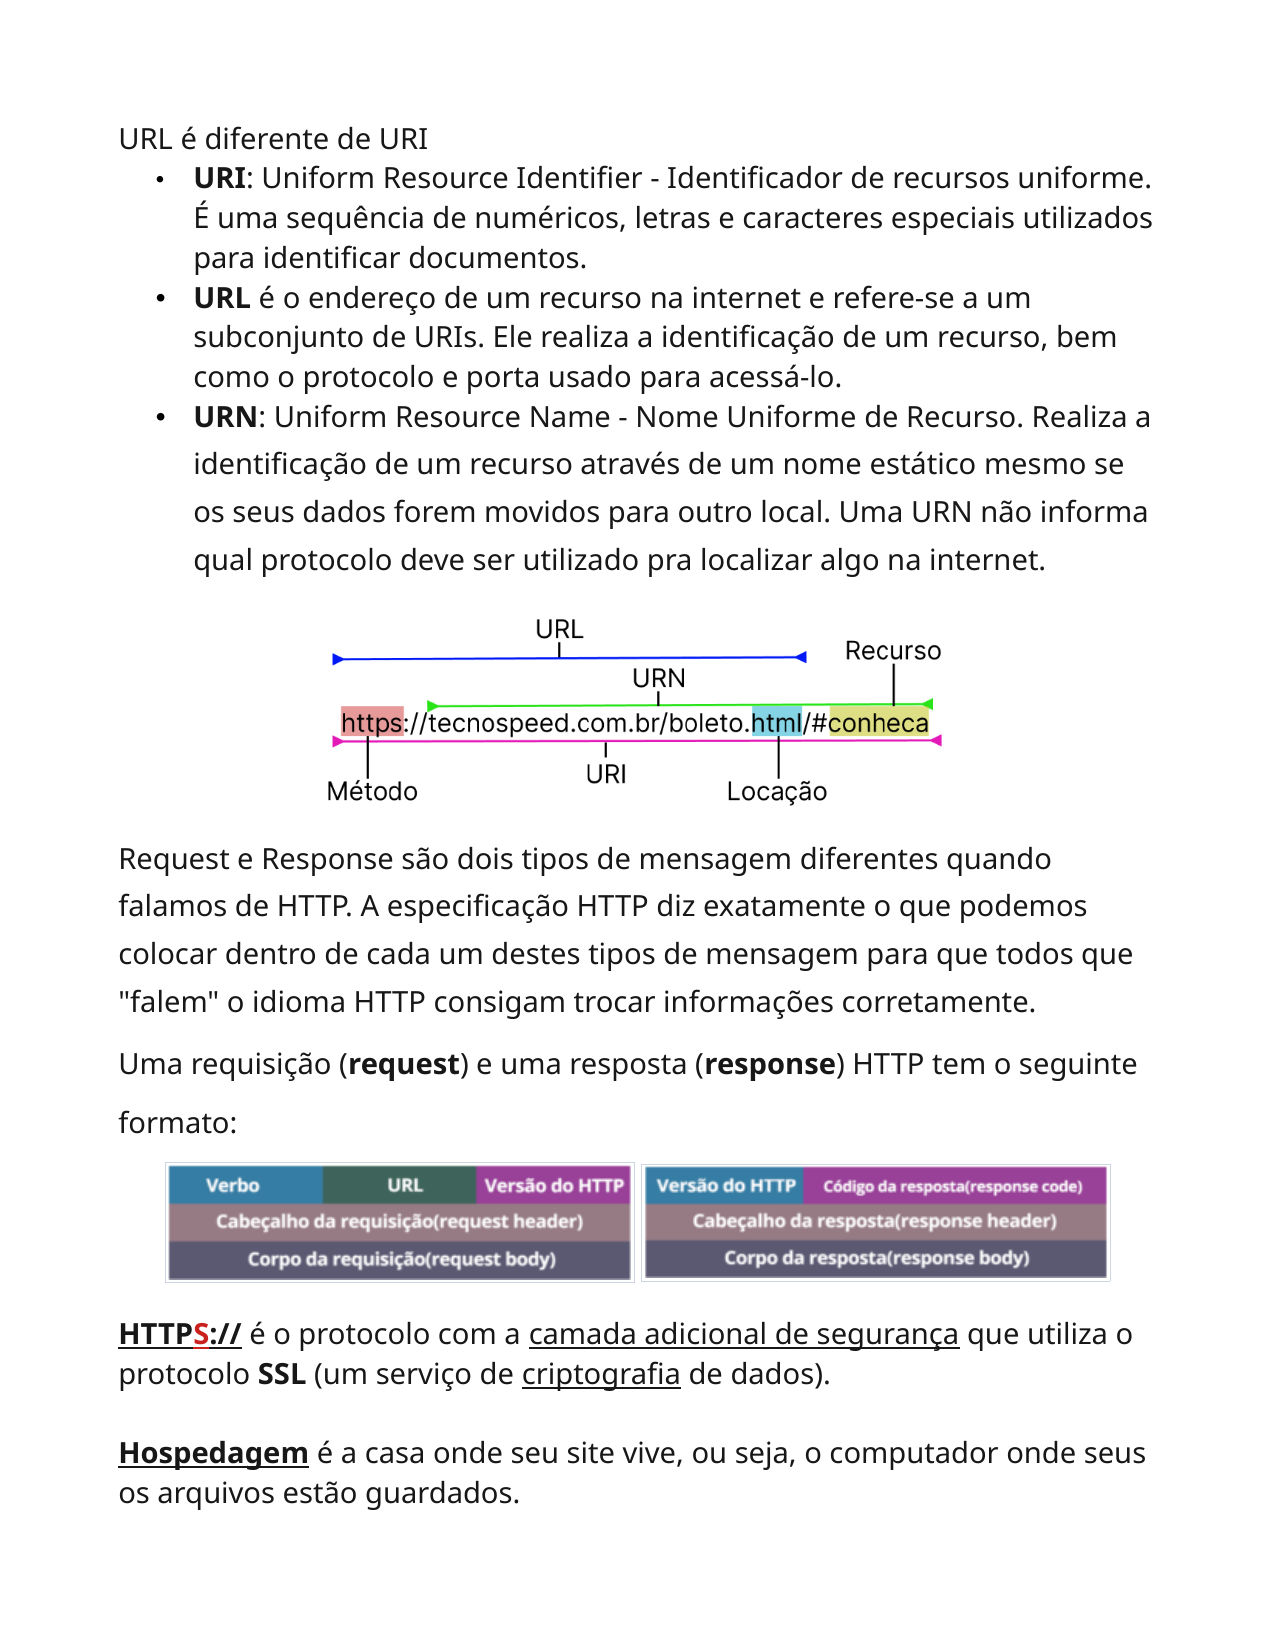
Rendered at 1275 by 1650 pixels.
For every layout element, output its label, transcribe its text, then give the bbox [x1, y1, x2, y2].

picture [168, 1165, 631, 1280]
text Uma requisição (request) e uma resposta (response) HTTP tem o seguinte formato: [118, 1043, 1198, 1142]
list URI: Uniform Resource Identifier - Identificador de recursos uniforme. É uma sequência de numéricos, letras e caracteres especiais utilizados para identificar documentos. [156, 158, 1157, 277]
list URN: Uniform Resource Name - Nome Uniforme de Recurso. Realiza a identificação de um recurso através de um nome estático mesmo se os seus dados forem movidos para outro local. Uma URN não informa qual protocolo deve ser utilizado pra localizar algo na internet. [156, 396, 1157, 578]
picture [291, 601, 984, 839]
text HTTPS:// é o protocolo com a camada adicional de segurança que utiliza o protocolo SSL (um serviço de criptografia de dados). [118, 1313, 1157, 1393]
picture [644, 1166, 1108, 1278]
text Request e Response são dois tipos de mensagem diferentes quando falamos de HTTP. A especificação HTTP diz exatamente o que podemos colocar dentro de cada um destes tipos de mensagem para que todos que "falem" o idioma HTTP consigam trocar informações corretamente. [118, 838, 1157, 1021]
list URL é o endereço de um recurso na internet e refere-se a um subconjunto de URIs. Ele realiza a identificação de um recurso, bem como o protocolo e porta usado para acessá-lo. [156, 277, 1157, 396]
text URL é diferente de URI [118, 118, 1157, 158]
text Hospedagem é a casa onde seu site vive, ou seja, o computador onde seus os arquivos estão guardados. [118, 1432, 1157, 1512]
